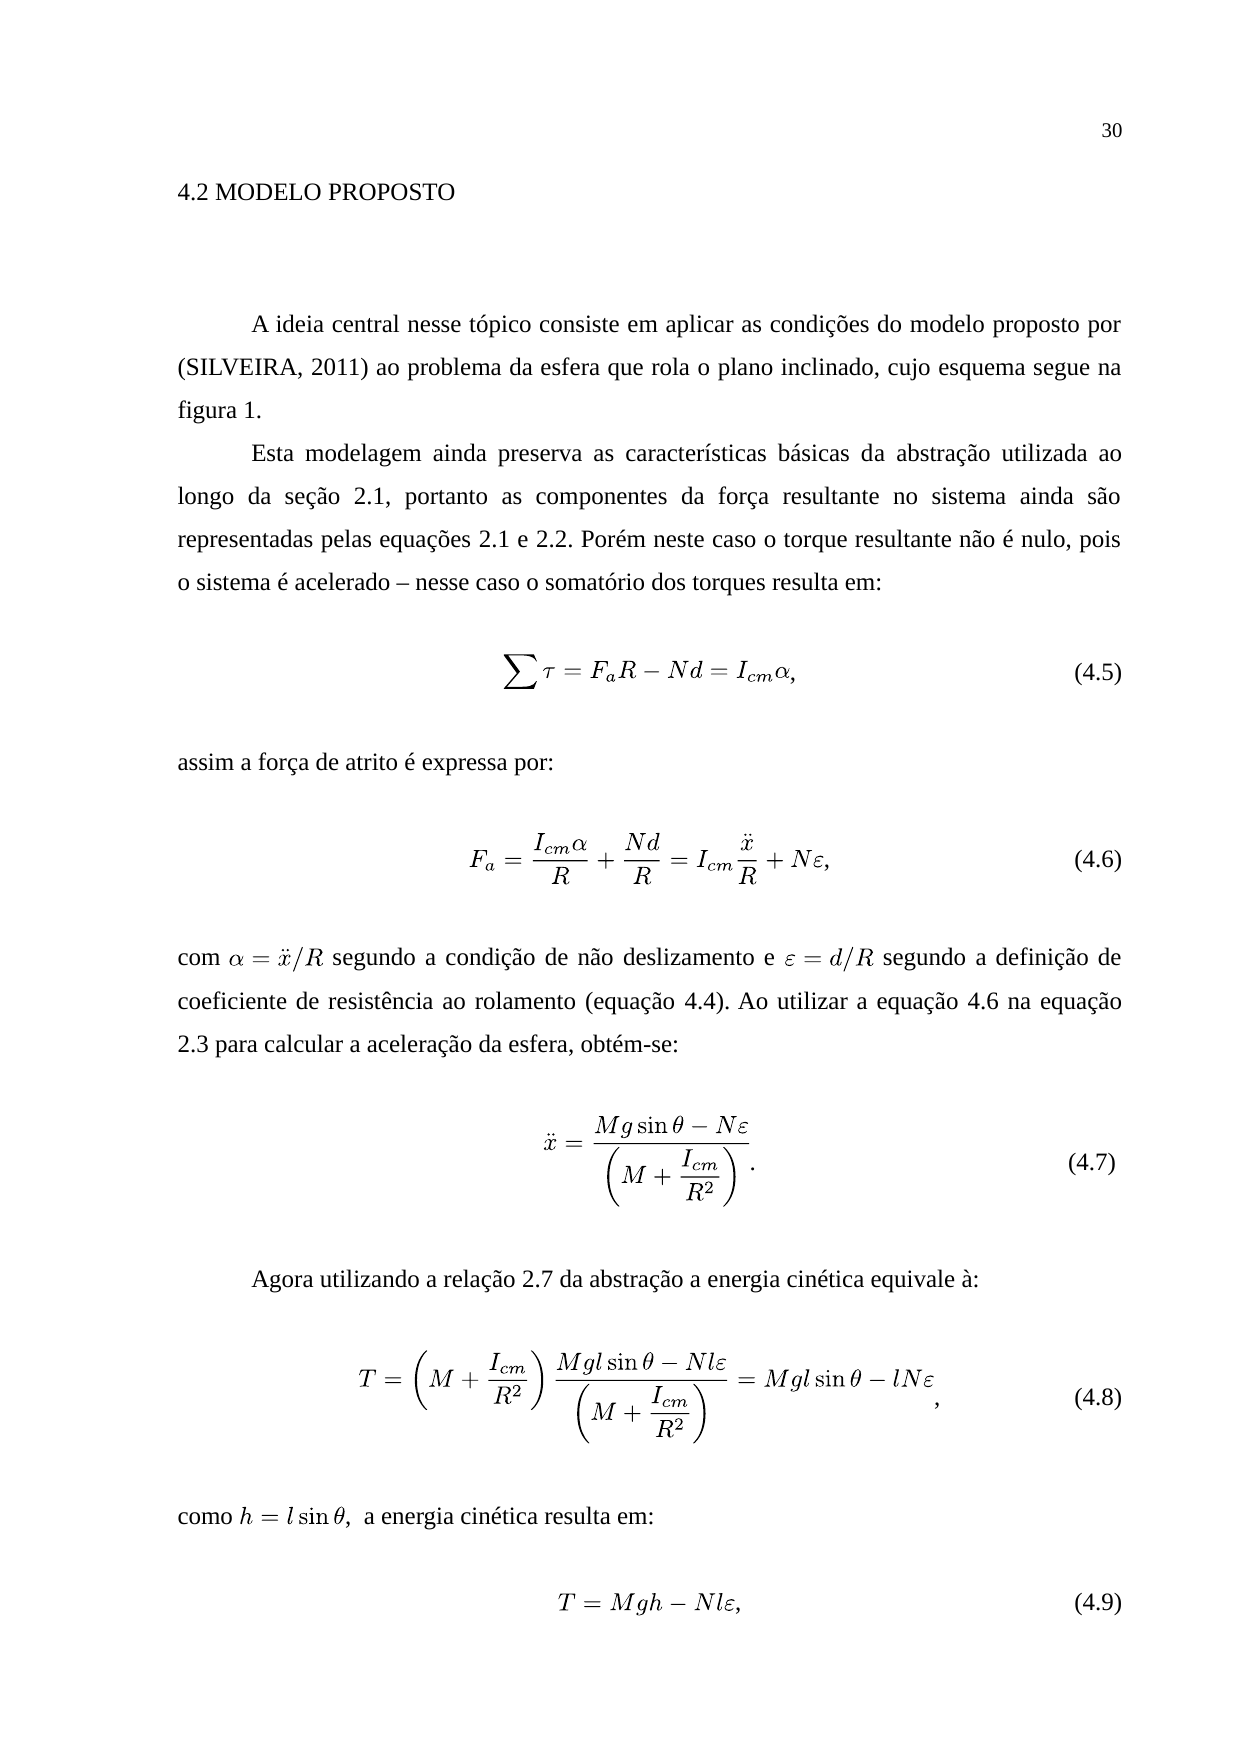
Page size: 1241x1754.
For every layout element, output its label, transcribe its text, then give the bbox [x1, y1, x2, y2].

text , (4.9) [177, 1587, 1122, 1616]
text assim a força de atrito é expressa por: [177, 747, 1122, 775]
text , (4.8) [177, 1307, 1122, 1443]
text Agora utilizando a relação 2.7 da abstração a energia cinética equivale à: [177, 1264, 1122, 1293]
text A ideia central nesse tópico consiste em aplicar as condições do modelo proposto por (SILVEIRA, 2011) ao problema da esfera que rola o plano inclinado, cujo esquema segue na figura 1. [177, 309, 1122, 424]
text , (4.5) [535, 654, 1122, 689]
text [177, 1116, 617, 1207]
text Esta modelagem ainda preserva as características básicas da abstração utilizada ao longo da seção 2.1, portanto as componentes da força resultante no sistema ainda são representadas pelas equações 2.1 e 2.2. Porém neste caso o torque resultante não é nulo, pois o sistema é acelerado – nesse caso o somatório dos torques resulta em: [177, 438, 1122, 596]
text com segundo a condição de não deslizamento e segundo a definição de coeficiente de resistência ao rolamento (equação 4.4). Ao utilizar a equação 4.6 na equação 2.3 para calcular a aceleração da esfera, obtém-se: [177, 942, 1122, 1058]
text . (4.7) [725, 1116, 1122, 1207]
text , (4.6) [751, 833, 1122, 884]
text [177, 833, 537, 884]
text [177, 654, 503, 689]
text como , a energia cinética resulta em: [177, 1501, 1122, 1530]
subtitle Modelo proposto [177, 177, 1122, 206]
